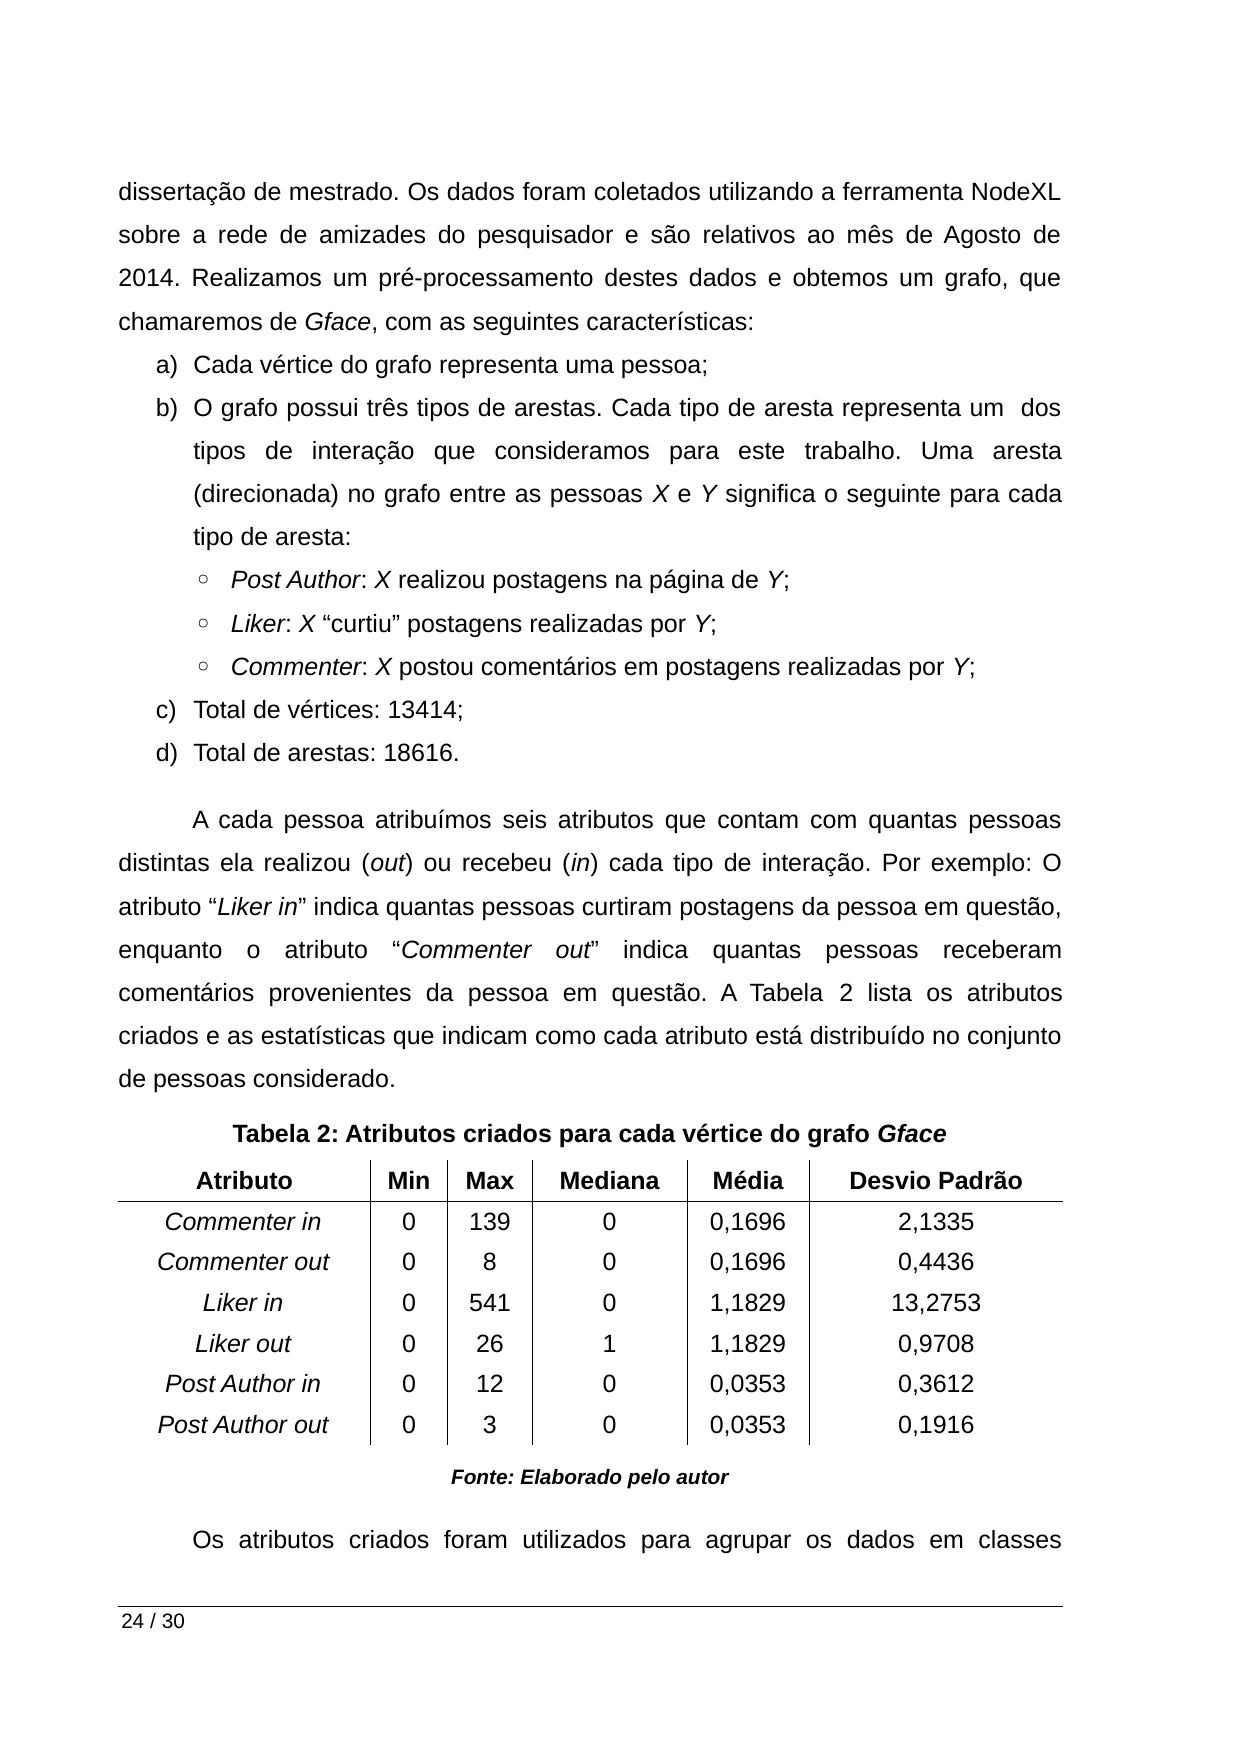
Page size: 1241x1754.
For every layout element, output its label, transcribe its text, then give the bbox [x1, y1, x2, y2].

table_header Max [448, 1160, 532, 1201]
table_cell 1,1829 [688, 1282, 809, 1323]
table_cell 0,9708 [810, 1323, 1063, 1363]
table_cell Post Author in [118, 1363, 370, 1404]
table_cell 139 [448, 1202, 532, 1241]
table_cell 0,1916 [810, 1404, 1063, 1444]
list Total de arestas: 18616. [156, 738, 1063, 767]
table_header Atributo [118, 1160, 370, 1201]
table_header Desvio Padrão [810, 1160, 1063, 1201]
list Commenter: X postou comentários em postagens realizadas por Y; [193, 652, 1063, 681]
text dissertação de mestrado. Os dados foram coletados utilizando a ferramenta NodeXL sobre a rede de amizades do pesquisador e são relativos ao mês de Agosto de 2014. Realizamos um pré-processamento destes dados e obtemos um grafo, que chamaremos de Gface, com as seguintes características: [118, 177, 1063, 335]
text Fonte: Elaborado pelo autor [118, 1465, 1063, 1489]
table_cell 0,3612 [810, 1363, 1063, 1404]
table_cell 0 [533, 1241, 687, 1282]
text Os atributos criados foram utilizados para agrupar os dados em classes [118, 1525, 1063, 1554]
table_cell 1,1829 [688, 1323, 809, 1363]
table_cell 3 [448, 1404, 532, 1444]
list Total de vértices: 13414; [156, 695, 1063, 724]
table_cell Commenter out [118, 1241, 370, 1282]
table_cell 541 [448, 1282, 532, 1323]
table_cell 12 [448, 1363, 532, 1404]
table_cell 0,0353 [688, 1404, 809, 1444]
table_cell 0,4436 [810, 1241, 1063, 1282]
table_cell 0 [533, 1282, 687, 1323]
table_cell 0 [371, 1363, 447, 1404]
table_cell 0 [533, 1363, 687, 1404]
table_cell 13,2753 [810, 1282, 1063, 1323]
table_cell 8 [448, 1241, 532, 1282]
list Cada vértice do grafo representa uma pessoa; [156, 350, 1063, 378]
table_cell 0 [533, 1202, 687, 1241]
table_cell 0 [533, 1404, 687, 1444]
table_header Min [371, 1160, 447, 1201]
table_cell 0 [371, 1323, 447, 1363]
table_cell 0,1696 [688, 1202, 809, 1241]
table_cell 2,1335 [810, 1202, 1063, 1241]
list O grafo possui três tipos de arestas. Cada tipo de aresta representa um dos tipos de interação que consideramos para este trabalho. Uma aresta (direcionada) no grafo entre as pessoas X e Y significa o seguinte para cada tipo de aresta: [156, 393, 1063, 551]
table_header Mediana [533, 1160, 687, 1201]
table_cell 26 [448, 1323, 532, 1363]
table_cell 0 [371, 1241, 447, 1282]
table_cell 1 [533, 1323, 687, 1363]
table_cell 0,0353 [688, 1363, 809, 1404]
list Liker: X “curtiu” postagens realizadas por Y; [193, 608, 1063, 637]
table_cell 0 [371, 1202, 447, 1241]
text A cada pessoa atribuímos seis atributos que contam com quantas pessoas distintas ela realizou (out) ou recebeu (in) cada tipo de interação. Por exemplo: O atributo “Liker in” indica quantas pessoas curtiram postagens da pessoa em questão, enquanto o atributo “Commenter out” indica quantas pessoas receberam comentários provenientes da pessoa em questão. A Tabela 2 lista os atributos criados e as estatísticas que indicam como cada atributo está distribuído no conjunto de pessoas considerado. [118, 805, 1063, 1093]
table_cell Commenter in [118, 1202, 370, 1241]
table_header Média [688, 1160, 809, 1201]
table_cell 0 [371, 1404, 447, 1444]
table_cell 0 [371, 1282, 447, 1323]
list Post Author: X realizou postagens na página de Y; [193, 565, 1063, 594]
table_cell 0,1696 [688, 1241, 809, 1282]
table_cell Liker out [118, 1323, 370, 1363]
table_cell Liker in [118, 1282, 370, 1323]
table_cell Post Author out [118, 1404, 370, 1444]
text Tabela 2: Atributos criados para cada vértice do grafo Gface [118, 1119, 1063, 1148]
